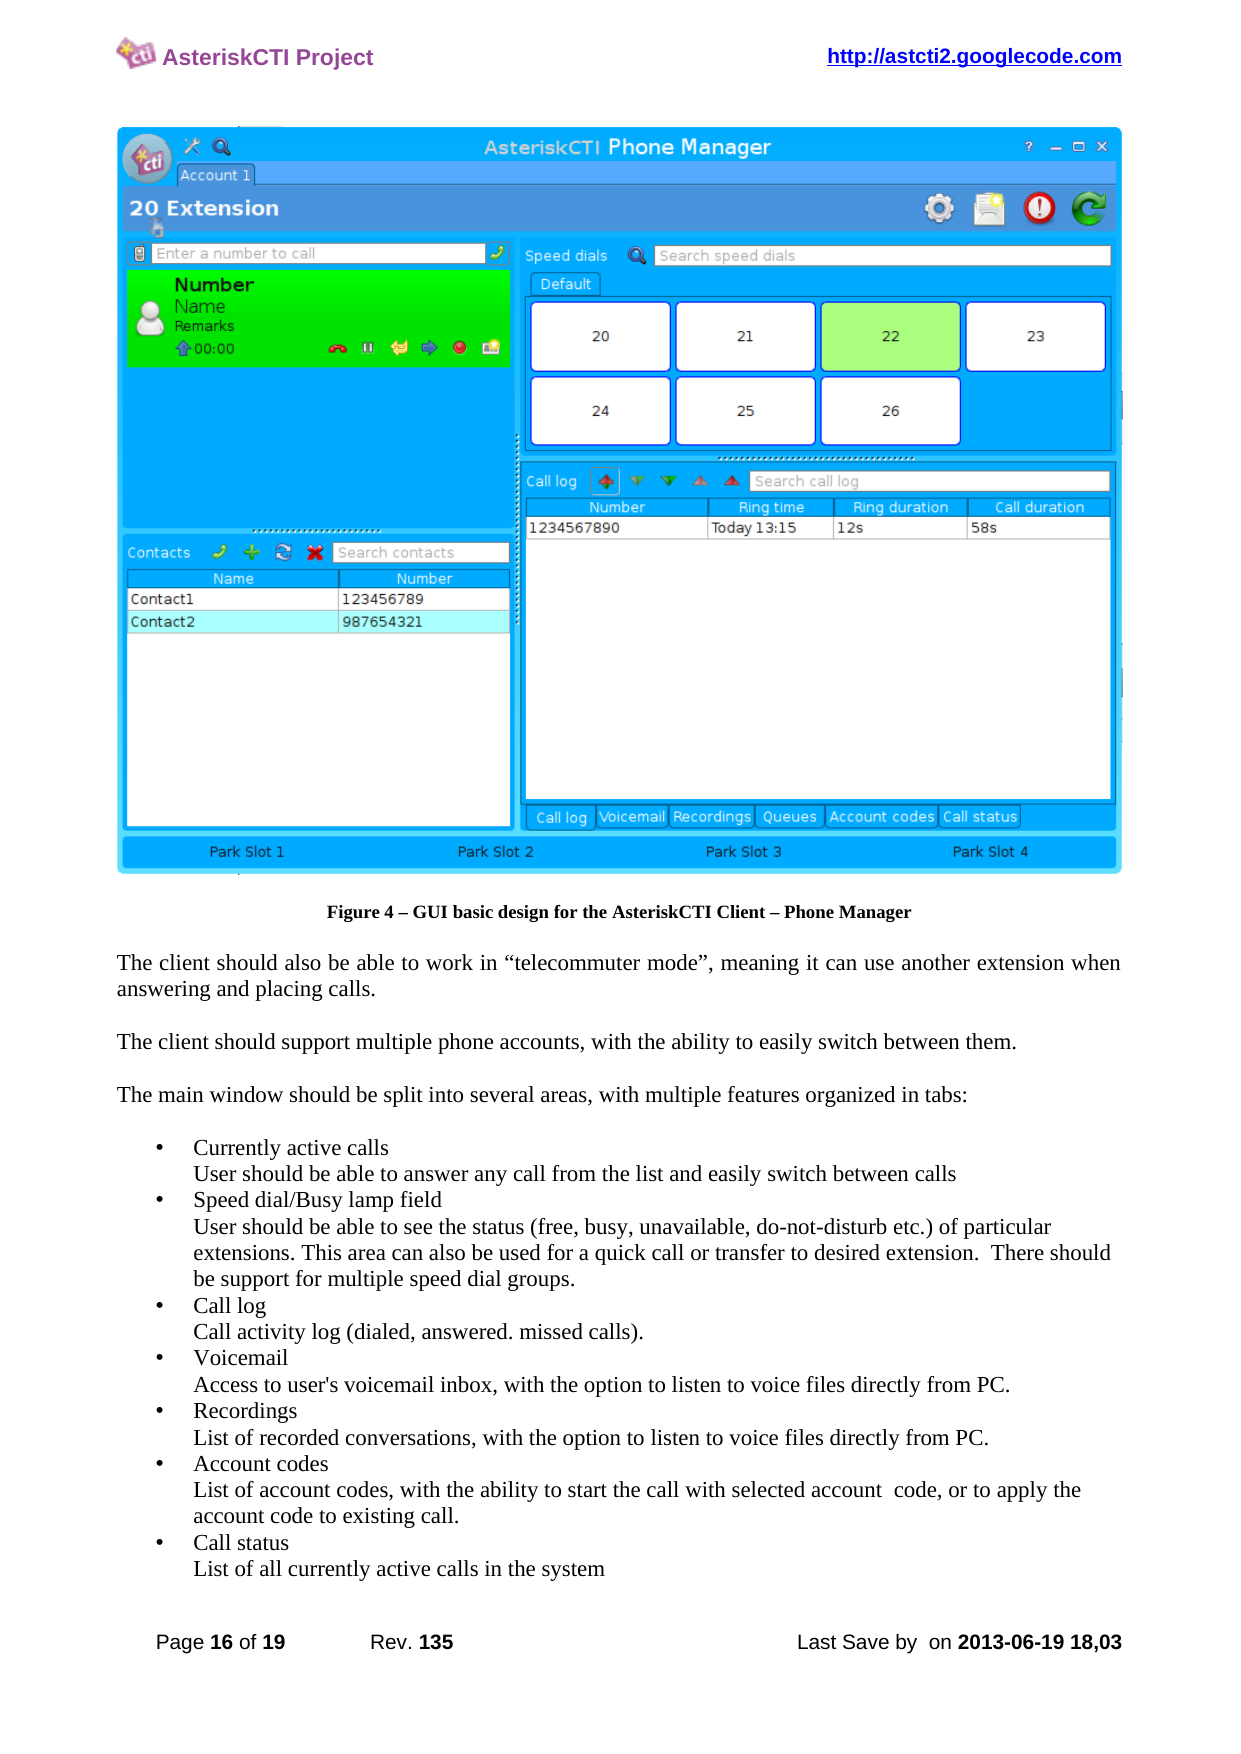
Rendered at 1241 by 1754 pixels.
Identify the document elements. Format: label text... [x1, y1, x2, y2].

text The client should also be able to work in “telecommuter mode”, meaning it can use another extension when answering and placing calls. [117, 949, 1122, 1002]
picture [557, 141, 566, 154]
picture [536, 253, 540, 263]
picture [116, 34, 157, 74]
picture [650, 143, 673, 154]
picture [511, 142, 516, 154]
picture [655, 246, 1111, 266]
picture [123, 134, 172, 183]
picture [966, 302, 1105, 371]
list Speed dial/Busy lamp field User should be able to see the status (free, busy, unavailable, do-not-disturb etc.) of particular extensions. This area can also be used for a quick call or transfer to desired extension. There should be support for multiple speed dial groups. [156, 1186, 1122, 1292]
picture [610, 139, 620, 154]
picture [128, 270, 509, 367]
picture [531, 377, 670, 445]
picture [520, 145, 529, 154]
picture [700, 143, 710, 154]
picture [1097, 141, 1107, 151]
picture [546, 145, 554, 154]
picture [676, 377, 815, 445]
picture [490, 246, 504, 259]
list Currently active calls User should be able to answer any call from the list and easily switch between calls [156, 1134, 1122, 1186]
text Figure 4 – GUI basic design for the AsteriskCTI Client – Phone Manager [117, 901, 1122, 923]
picture [713, 143, 723, 154]
list Call log Call activity log (dialed, answered. missed calls). [156, 1292, 1122, 1344]
picture [579, 250, 586, 260]
picture [117, 126, 1123, 875]
picture [726, 143, 748, 158]
picture [485, 141, 508, 154]
picture [628, 247, 645, 263]
list Account codes List of account codes, with the ability to start the call with selected account code, or to apply the account code to existing call. [156, 1450, 1122, 1529]
list Voicemail Access to user's voicemail inbox, with the option to listen to voice files directly from PC. [156, 1344, 1122, 1397]
picture [821, 377, 960, 445]
picture [185, 138, 200, 154]
text The client should support multiple phone accounts, with the ability to easily switch between them. [117, 1028, 1122, 1054]
picture [1025, 141, 1033, 151]
picture [1073, 141, 1085, 151]
picture [676, 302, 815, 371]
picture [683, 139, 696, 154]
picture [570, 141, 580, 154]
picture [123, 162, 1116, 238]
picture [624, 139, 647, 154]
picture [152, 243, 486, 264]
picture [751, 143, 770, 154]
picture [117, 126, 237, 130]
picture [542, 279, 547, 289]
picture [821, 302, 960, 371]
picture [565, 250, 569, 260]
list Call status List of all currently active calls in the system [156, 1529, 1122, 1582]
picture [135, 245, 145, 261]
picture [213, 138, 229, 154]
text The main window should be split into several areas, with multiple features organized in tabs: [117, 1081, 1122, 1107]
list Recordings List of recorded conversations, with the option to listen to voice files directly from PC. [156, 1397, 1122, 1450]
picture [582, 141, 592, 154]
picture [531, 302, 670, 371]
picture [532, 145, 543, 154]
